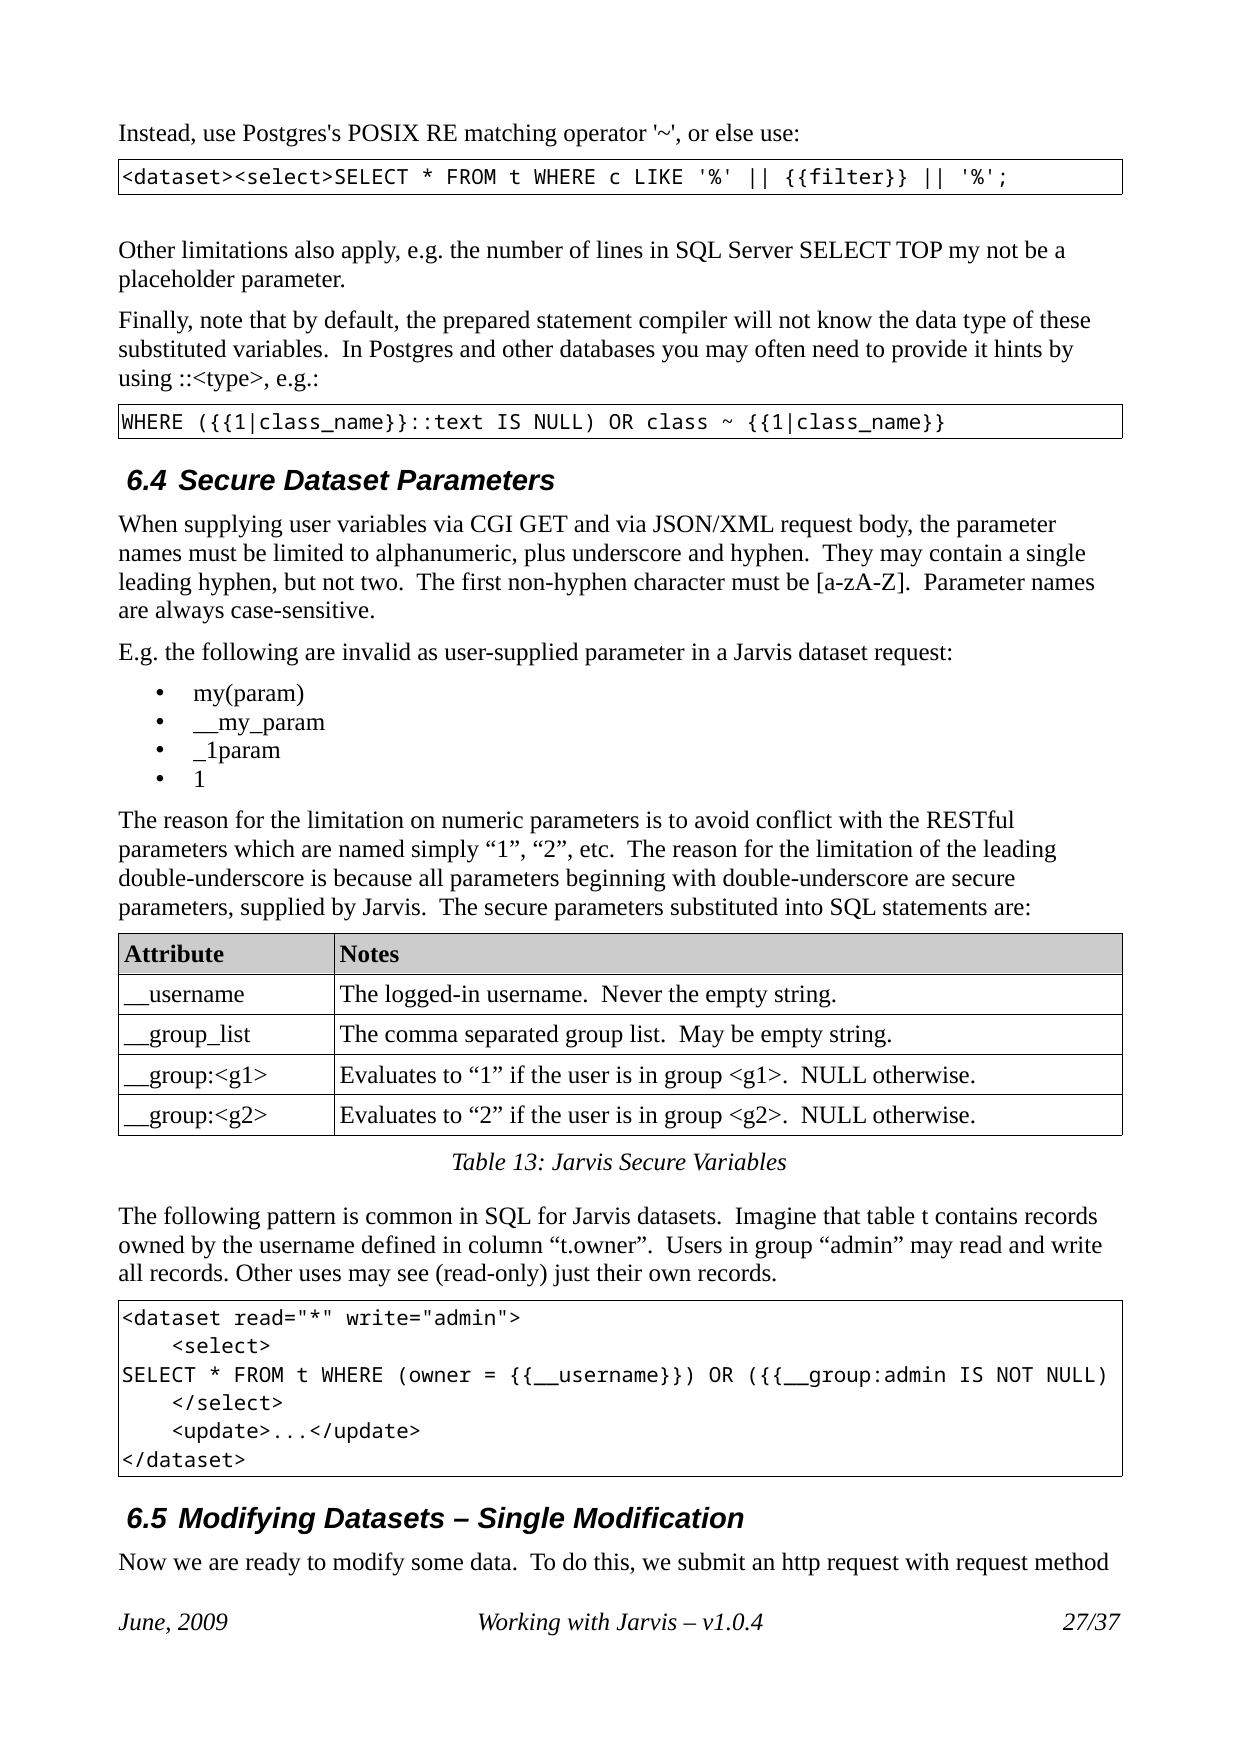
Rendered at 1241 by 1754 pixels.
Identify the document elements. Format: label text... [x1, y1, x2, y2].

table_cell __username [119, 975, 334, 1014]
subtitle Modifying Datasets – Single Modification [118, 1501, 1122, 1535]
text WHERE ({{1|class_name}}::text IS NULL) OR class ~ {{1|class_name}} [119, 405, 1122, 438]
text Finally, note that by default, the prepared statement compiler will not know the data type of these substituted variables. In Postgres and other databases you may often need to provide it hints by using ::<type>, e.g.: [118, 305, 1122, 391]
text </dataset> [119, 1442, 1122, 1476]
text When supplying user variables via CGI GET and via JSON/XML request body, the parameter names must be limited to alphanumeric, plus underscore and hyphen. They may contain a single leading hyphen, but not two. The first non-hyphen character must be [a-zA-Z]. Parameter names are always case-sensitive. [118, 509, 1122, 624]
text <dataset><select>SELECT * FROM t WHERE c LIKE '%' || {{filter}} || '%'; [119, 160, 1122, 194]
text SELECT * FROM t WHERE (owner = {{__username}}) OR ({{__group:admin IS NOT NULL) [119, 1357, 1122, 1385]
text E.g. the following are invalid as user-supplied parameter in a Jarvis dataset request: [118, 637, 1122, 666]
table_cell The comma separated group list. May be empty string. [335, 1015, 1122, 1054]
table_cell __group:<g1> [119, 1055, 334, 1094]
text <select> [119, 1328, 1122, 1357]
list my(param) [156, 678, 1122, 707]
list 1 [156, 764, 1122, 793]
list __my_param [156, 707, 1122, 736]
table_header Attribute [119, 934, 334, 973]
table_cell Evaluates to “2” if the user is in group <g2>. NULL otherwise. [335, 1095, 1122, 1135]
table_cell The logged-in username. Never the empty string. [335, 975, 1122, 1014]
text </select> [119, 1385, 1122, 1413]
text <update>...</update> [119, 1413, 1122, 1442]
text The following pattern is common in SQL for Jarvis datasets. Imagine that table t contains records owned by the username defined in column “t.owner”. Users in group “admin” may read and write all records. Other uses may see (read-only) just their own records. [118, 1201, 1122, 1287]
text Now we are ready to modify some data. To do this, we submit an http request with request method [118, 1547, 1122, 1576]
text Instead, use Postgres's POSIX RE matching operator '~', or else use: [118, 118, 1122, 147]
text The reason for the limitation on numeric parameters is to avoid conflict with the RESTful parameters which are named simply “1”, “2”, etc. The reason for the limitation of the leading double-underscore is because all parameters beginning with double-underscore are secure parameters, supplied by Jarvis. The secure parameters substituted into SQL statements are: [118, 806, 1122, 921]
subtitle Secure Dataset Parameters [118, 463, 1122, 497]
table_cell Evaluates to “1” if the user is in group <g1>. NULL otherwise. [335, 1055, 1122, 1094]
text <dataset read="*" write="admin"> [119, 1301, 1122, 1328]
list _1param [156, 736, 1122, 764]
text Other limitations also apply, e.g. the number of lines in SQL Server SELECT TOP my not be a placeholder parameter. [118, 235, 1122, 293]
table_cell __group_list [119, 1015, 334, 1054]
table_cell __group:<g2> [119, 1095, 334, 1135]
table_header Notes [335, 934, 1122, 973]
text Table 13: Jarvis Secure Variables [118, 1147, 1122, 1176]
